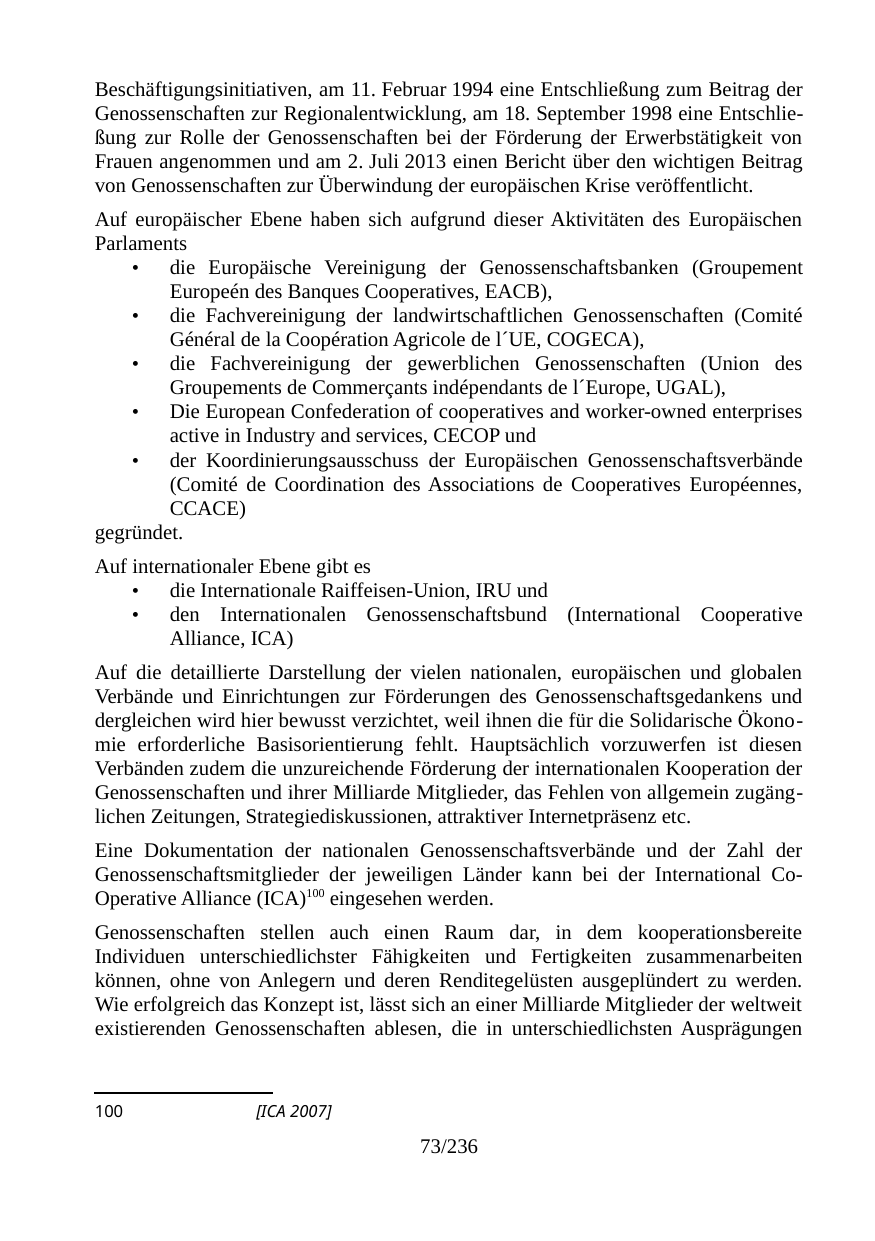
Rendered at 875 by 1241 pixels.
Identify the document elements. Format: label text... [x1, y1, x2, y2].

text Auf die detaillierte Darstellung der vielen nationalen, europäischen und globalen Verbände und Einrichtungen zur Förderungen des Genossenschaftsgedankens und dergleichen wird hier bewusst verzichtet, weil ihnen die für die Solidarische Ökono­mie erforderliche Basisorientierung fehlt. Hauptsächlich vorzuwerfen ist diesen Verbänden zudem die unzureichende Förderung der internationalen Kooperation der Genossenschaften und ihrer Milliarde Mitglieder, das Fehlen von allgemein zugäng­lichen Zeitungen, Strategiediskussionen, attraktiver Internetpräsenz etc. [94, 659, 803, 828]
text Eine Dokumentation der nationalen Genossenschaftsverbände und der Zahl der Genossenschaftsmitglieder der jeweiligen Länder kann bei der International Co-Operative Alliance (ICA) eingesehen werden. [94, 838, 803, 910]
text Auf internationaler Ebene gibt es [94, 553, 803, 578]
text gegründet. [94, 520, 803, 544]
list den Internationalen Genossenschaftsbund (International Cooperative Alliance, ICA) [132, 602, 803, 650]
list die Fachvereinigung der gewerblichen Genossenschaften (Union des Groupements de Commerçants indépendants de l´Europe, UGAL), [132, 351, 803, 399]
list der Koordinierungsausschuss der Europäischen Genossenschaftsverbände (Comité de Coordination des Associations de Cooperatives Européennes, CCACE) [132, 447, 803, 520]
text Genossenschaften stellen auch einen Raum dar, in dem kooperationsbereite Individuen unterschiedlichster Fähigkeiten und Fertigkeiten zusammenarbeiten können, ohne von Anlegern und deren Renditegelüsten ausgeplündert zu werden. Wie erfolgreich das Konzept ist, lässt sich an einer Milliarde Mitglieder der weltweit existierenden Genossenschaften ablesen, die in unterschiedlichsten Ausprägungen [94, 920, 803, 1040]
list Die European Confederation of cooperatives and worker-owned enterprises active in Industry and services, CECOP und [132, 399, 803, 447]
list die Europäische Vereinigung der Genossenschaftsbanken (Groupement Europeén des Banques Cooperatives, EACB), [132, 255, 803, 303]
list die Internationale Raiffeisen-Union, IRU und [132, 578, 803, 602]
text Beschäftigungsinitiativen, am 11. Februar 1994 eine Entschließung zum Beitrag der Genossenschaften zur Regionalentwicklung, am 18. September 1998 eine Entschlie­ßung zur Rolle der Genossenschaften bei der Förderung der Erwerbstätigkeit von Frauen angenommen und am 2. Juli 2013 einen Bericht über den wichtigen Beitrag von Genossenschaften zur Überwindung der europäischen Krise veröffentlicht. [94, 77, 803, 197]
text Auf europäischer Ebene haben sich aufgrund dieser Aktivitäten des Europäischen Parlaments [94, 207, 803, 255]
text [ICA 2007] [94, 1099, 803, 1122]
list die Fachvereinigung der landwirtschaftlichen Genossenschaften (Comité Général de la Coopération Agricole de l´UE, COGECA), [132, 303, 803, 351]
